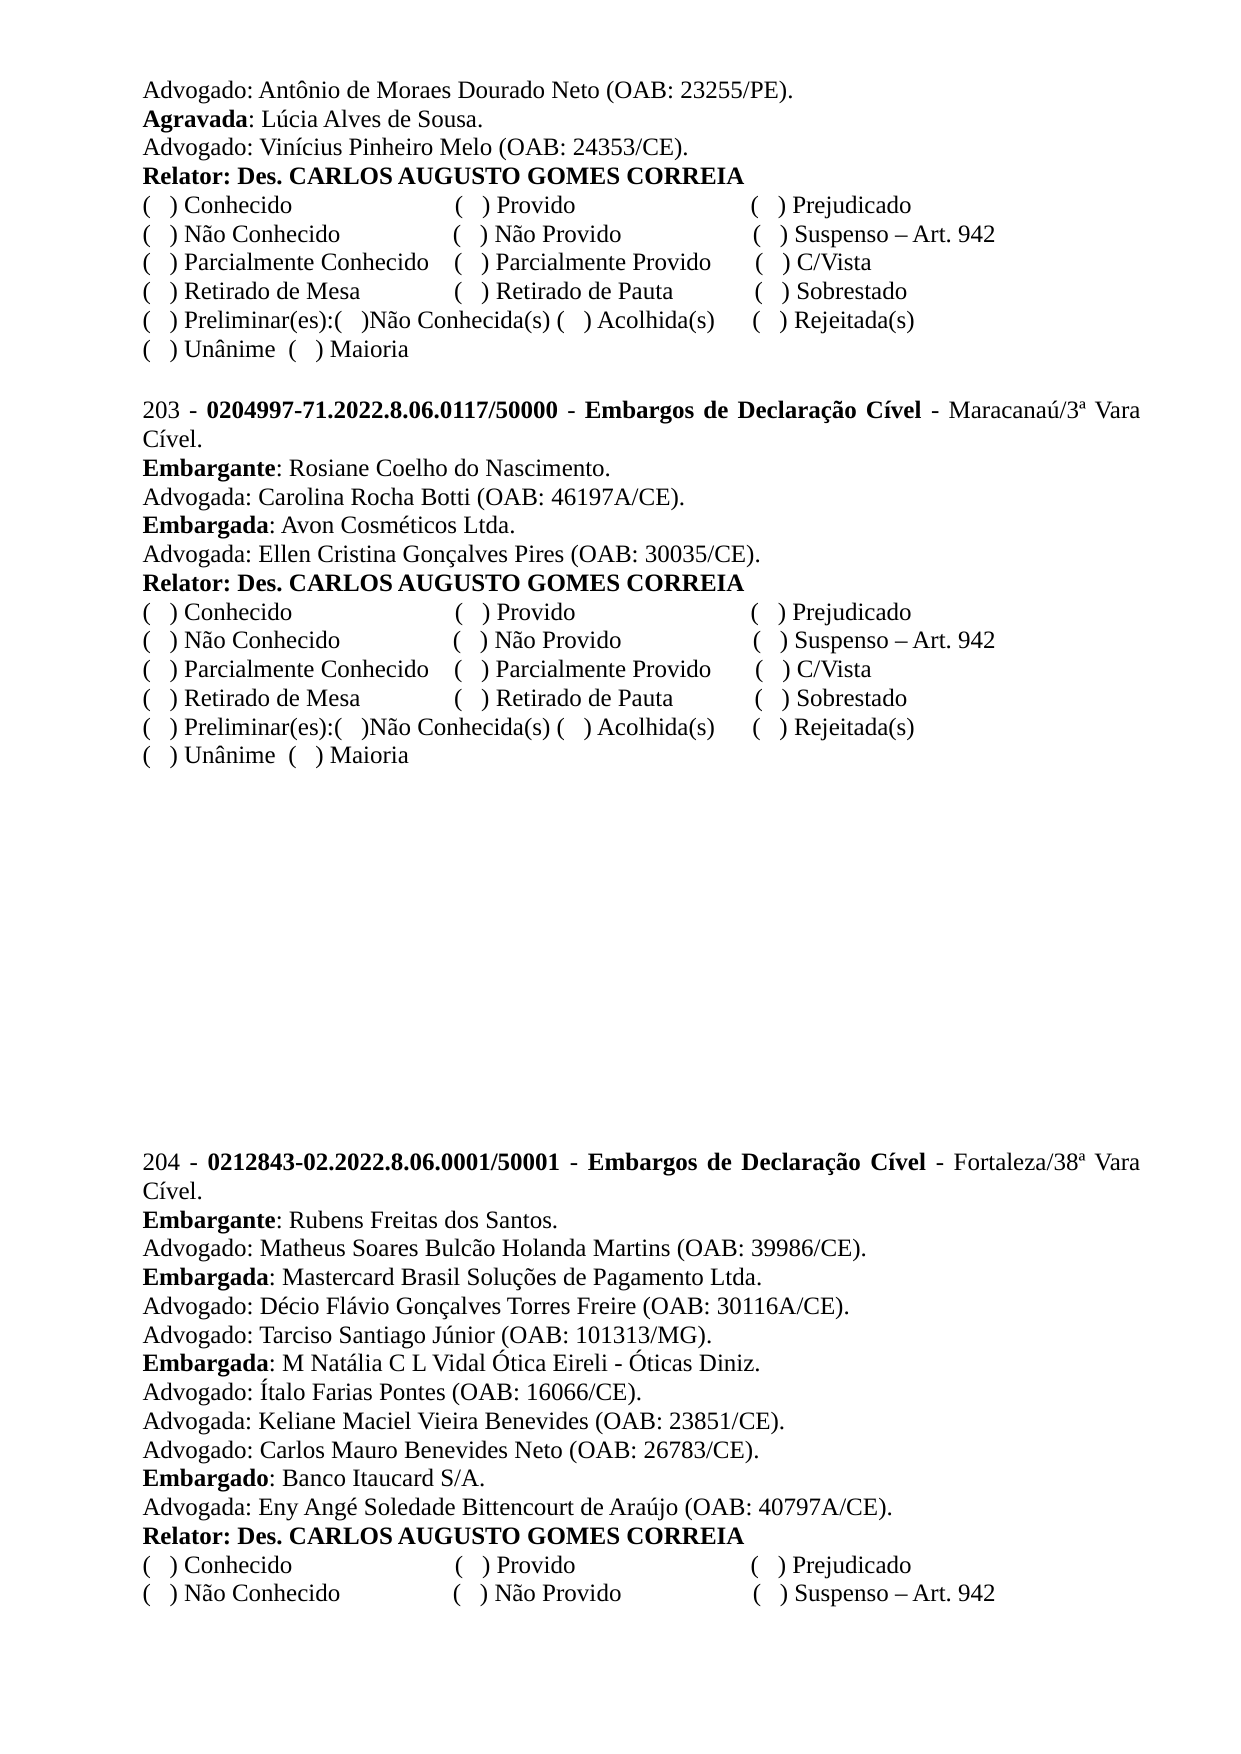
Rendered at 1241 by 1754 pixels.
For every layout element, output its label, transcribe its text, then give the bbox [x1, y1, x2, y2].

text ( ) Conhecido ( ) Provido ( ) Prejudicado [142, 1550, 1141, 1578]
text ( ) Parcialmente Conhecido ( ) Parcialmente Provido ( ) C/Vista [142, 654, 1158, 683]
text Relator: Des. CARLOS AUGUSTO GOMES CORREIA [142, 161, 1141, 190]
text Advogado: Tarciso Santiago Júnior (OAB: 101313/MG). [142, 1320, 1141, 1348]
text 203 - 0204997-71.2022.8.06.0117/50000 - Embargos de Declaração Cível - Maracanaú/3ª Vara Cível. [142, 396, 1141, 453]
text Relator: Des. CARLOS AUGUSTO GOMES CORREIA [142, 1521, 1141, 1550]
text Advogado: Matheus Soares Bulcão Holanda Martins (OAB: 39986/CE). [142, 1233, 1141, 1262]
text ( ) Conhecido ( ) Provido ( ) Prejudicado [142, 597, 1141, 626]
text Embargada: Avon Cosméticos Ltda. [142, 511, 1141, 539]
text Embargada: Mastercard Brasil Soluções de Pagamento Ltda. [142, 1262, 1141, 1291]
text Advogada: Carolina Rocha Botti (OAB: 46197A/CE). [142, 482, 1141, 511]
text ( ) Retirado de Mesa ( ) Retirado de Pauta ( ) Sobrestado [142, 683, 1158, 712]
text ( ) Parcialmente Conhecido ( ) Parcialmente Provido ( ) C/Vista [142, 247, 1158, 276]
text Embargado: Banco Itaucard S/A. [142, 1463, 1141, 1492]
text Embargada: M Natália C L Vidal Ótica Eireli - Óticas Diniz. [142, 1348, 1141, 1377]
text Advogada: Keliane Maciel Vieira Benevides (OAB: 23851/CE). [142, 1406, 1141, 1435]
text ( ) Retirado de Mesa ( ) Retirado de Pauta ( ) Sobrestado [142, 276, 1158, 305]
text Advogado: Ítalo Farias Pontes (OAB: 16066/CE). [142, 1377, 1141, 1406]
text Relator: Des. CARLOS AUGUSTO GOMES CORREIA [142, 568, 1141, 597]
text ( ) Conhecido ( ) Provido ( ) Prejudicado [142, 190, 1141, 219]
text Advogado: Décio Flávio Gonçalves Torres Freire (OAB: 30116A/CE). [142, 1291, 1141, 1320]
text Advogado: Vinícius Pinheiro Melo (OAB: 24353/CE). [142, 132, 1141, 161]
text 204 - 0212843-02.2022.8.06.0001/50001 - Embargos de Declaração Cível - Fortaleza/38ª Vara Cível. [142, 1147, 1141, 1205]
text Agravada: Lúcia Alves de Sousa. [142, 104, 1141, 132]
text ( ) Preliminar(es):( )Não Conhecida(s) ( ) Acolhida(s) ( ) Rejeitada(s) [142, 712, 1158, 741]
text ( ) Não Conhecido ( ) Não Provido ( ) Suspenso – Art. 942 [142, 219, 1158, 247]
text ( ) Preliminar(es):( )Não Conhecida(s) ( ) Acolhida(s) ( ) Rejeitada(s) [142, 305, 1158, 334]
text Advogada: Eny Angé Soledade Bittencourt de Araújo (OAB: 40797A/CE). [142, 1492, 1141, 1521]
text ( ) Não Conhecido ( ) Não Provido ( ) Suspenso – Art. 942 [142, 1578, 1158, 1607]
text ( ) Unânime ( ) Maioria [142, 741, 1141, 769]
text Embargante: Rubens Freitas dos Santos. [142, 1205, 1141, 1233]
text ( ) Unânime ( ) Maioria [142, 334, 1141, 362]
text Embargante: Rosiane Coelho do Nascimento. [142, 453, 1141, 482]
text ( ) Não Conhecido ( ) Não Provido ( ) Suspenso – Art. 942 [142, 626, 1158, 654]
text Advogado: Antônio de Moraes Dourado Neto (OAB: 23255/PE). [142, 75, 1141, 104]
text Advogado: Carlos Mauro Benevides Neto (OAB: 26783/CE). [142, 1435, 1141, 1463]
text Advogada: Ellen Cristina Gonçalves Pires (OAB: 30035/CE). [142, 539, 1141, 568]
